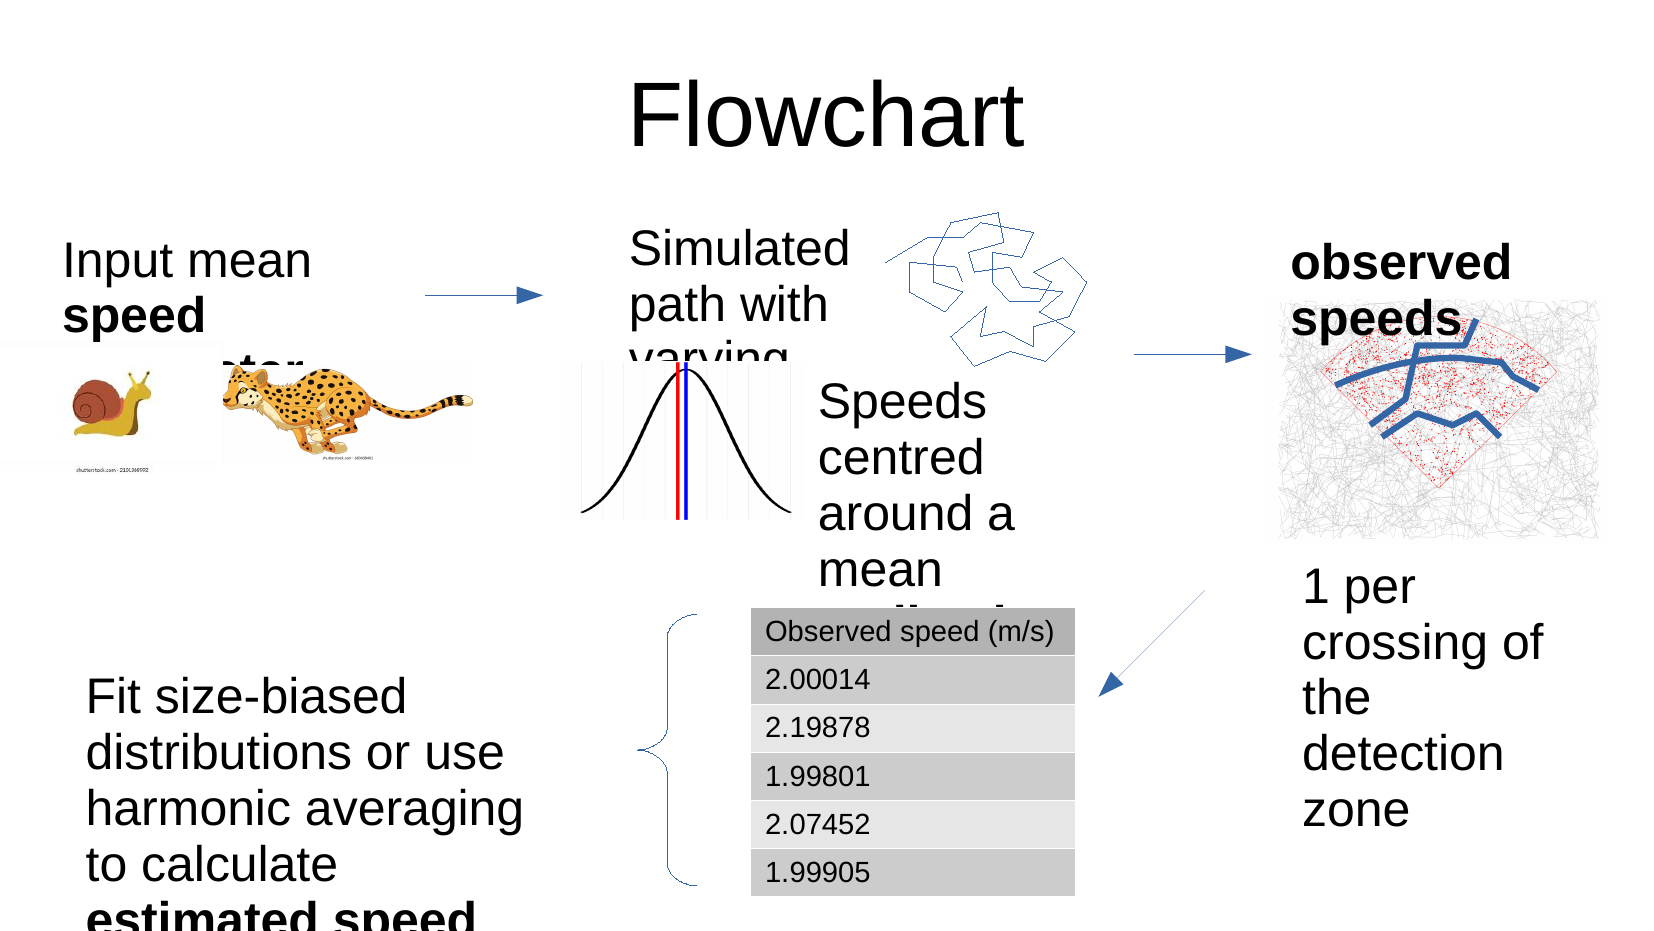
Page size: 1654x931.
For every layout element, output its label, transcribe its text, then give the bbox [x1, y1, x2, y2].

picture [560, 361, 804, 520]
table_header Observed speed (m/s) [751, 608, 1075, 655]
title Flowchart [82, 37, 1571, 193]
table_cell 2.00014 [751, 656, 1075, 704]
text_box observed speeds [1275, 226, 1642, 353]
table_cell 1.99905 [751, 849, 1075, 896]
text_box 1 per crossing of the detection zone [1287, 550, 1595, 845]
text_box Simulated path with varying speeds [614, 212, 957, 366]
table_cell 2.19878 [751, 705, 1075, 752]
text_box Input mean speed parameter [47, 224, 402, 365]
table_cell 2.07452 [751, 801, 1075, 848]
table_cell 1.99801 [751, 753, 1075, 800]
picture [0, 342, 473, 474]
text_box Speeds centred around a mean realised speed [803, 366, 1134, 716]
picture [1263, 295, 1607, 544]
text_box Fit size-biased distributions or use harmonic averaging to calculate estimated speed [70, 661, 591, 931]
